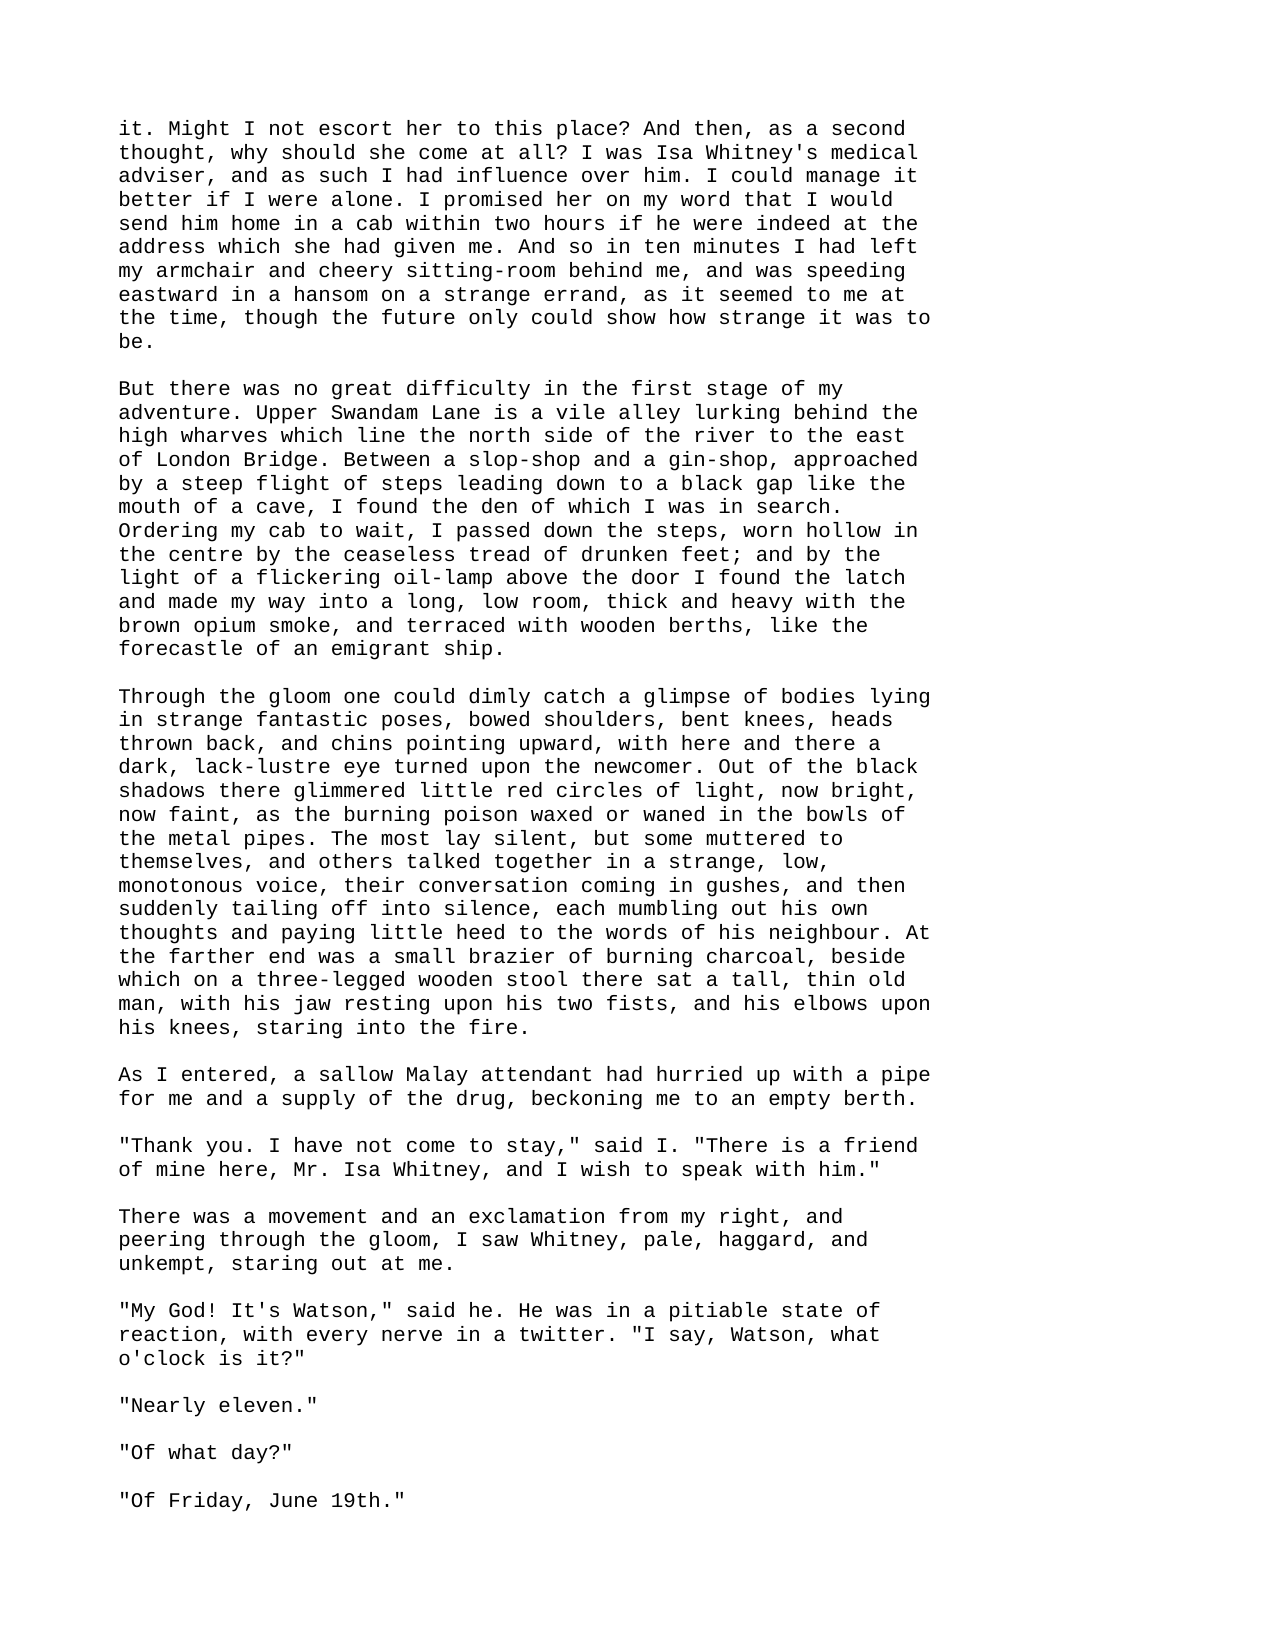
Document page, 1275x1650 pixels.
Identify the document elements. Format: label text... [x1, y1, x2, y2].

text reaction, with every nerve in a twitter. "I say, Watson, what [118, 1324, 1157, 1348]
text themselves, and others talked together in a strange, low, [118, 851, 1157, 875]
text brown opium smoke, and terraced with wooden berths, like the [118, 615, 1157, 638]
text shadows there glimmered little red circles of light, now bright, [118, 780, 1157, 804]
text address which she had given me. And so in ten minutes I had left [118, 236, 1157, 260]
text forecastle of an emigrant ship. [118, 638, 1157, 662]
text my armchair and cheery sitting-room behind me, and was speeding [118, 260, 1157, 284]
text high wharves which line the north side of the river to the east [118, 426, 1157, 449]
text adventure. Upper Swandam Lane is a vile alley lurking behind the [118, 402, 1157, 426]
text send him home in a cab within two hours if he were indeed at the [118, 213, 1157, 236]
text unkempt, staring out at me. [118, 1253, 1157, 1277]
text But there was no great difficulty in the first stage of my [118, 378, 1157, 402]
text thought, why should she come at all? I was Isa Whitney's medical [118, 142, 1157, 165]
text light of a flickering oil-lamp above the door I found the latch [118, 567, 1157, 591]
text the time, though the future only could show how strange it was to [118, 307, 1157, 331]
text "Nearly eleven." [118, 1395, 1157, 1419]
text for me and a supply of the drug, beckoning me to an empty berth. [118, 1088, 1157, 1111]
text by a steep flight of steps leading down to a black gap like the [118, 473, 1157, 496]
text it. Might I not escort her to this place? And then, as a second [118, 118, 1157, 142]
text his knees, staring into the fire. [118, 1017, 1157, 1040]
text As I entered, a sallow Malay attendant had hurried up with a pipe [118, 1064, 1157, 1088]
text thoughts and paying little heed to the words of his neighbour. At [118, 922, 1157, 946]
text "Of Friday, June 19th." [118, 1489, 1157, 1513]
text thrown back, and chins pointing upward, with here and there a [118, 733, 1157, 757]
text "Of what day?" [118, 1442, 1157, 1466]
text man, with his jaw resting upon his two fists, and his elbows upon [118, 993, 1157, 1017]
text There was a movement and an exclamation from my right, and [118, 1206, 1157, 1229]
text o'clock is it?" [118, 1348, 1157, 1371]
text the farther end was a small brazier of burning charcoal, beside [118, 946, 1157, 969]
text in strange fantastic poses, bowed shoulders, bent knees, heads [118, 709, 1157, 733]
text peering through the gloom, I saw Whitney, pale, haggard, and [118, 1229, 1157, 1253]
text better if I were alone. I promised her on my word that I would [118, 189, 1157, 213]
text dark, lack-lustre eye turned upon the newcomer. Out of the black [118, 757, 1157, 780]
text the metal pipes. The most lay silent, but some muttered to [118, 827, 1157, 851]
text Ordering my cab to wait, I passed down the steps, worn hollow in [118, 520, 1157, 544]
text which on a three-legged wooden stool there sat a tall, thin old [118, 969, 1157, 993]
text and made my way into a long, low room, thick and heavy with the [118, 591, 1157, 615]
text Through the gloom one could dimly catch a glimpse of bodies lying [118, 686, 1157, 709]
text now faint, as the burning poison waxed or waned in the bowls of [118, 804, 1157, 827]
text of London Bridge. Between a slop-shop and a gin-shop, approached [118, 449, 1157, 473]
text eastward in a hansom on a strange errand, as it seemed to me at [118, 284, 1157, 307]
text be. [118, 331, 1157, 354]
text the centre by the ceaseless tread of drunken feet; and by the [118, 544, 1157, 567]
text "Thank you. I have not come to stay," said I. "There is a friend [118, 1135, 1157, 1158]
text mouth of a cave, I found the den of which I was in search. [118, 496, 1157, 520]
text "My God! It's Watson," said he. He was in a pitiable state of [118, 1300, 1157, 1324]
text suddenly tailing off into silence, each mumbling out his own [118, 898, 1157, 922]
text monotonous voice, their conversation coming in gushes, and then [118, 875, 1157, 898]
text of mine here, Mr. Isa Whitney, and I wish to speak with him." [118, 1158, 1157, 1182]
text adviser, and as such I had influence over him. I could manage it [118, 165, 1157, 189]
